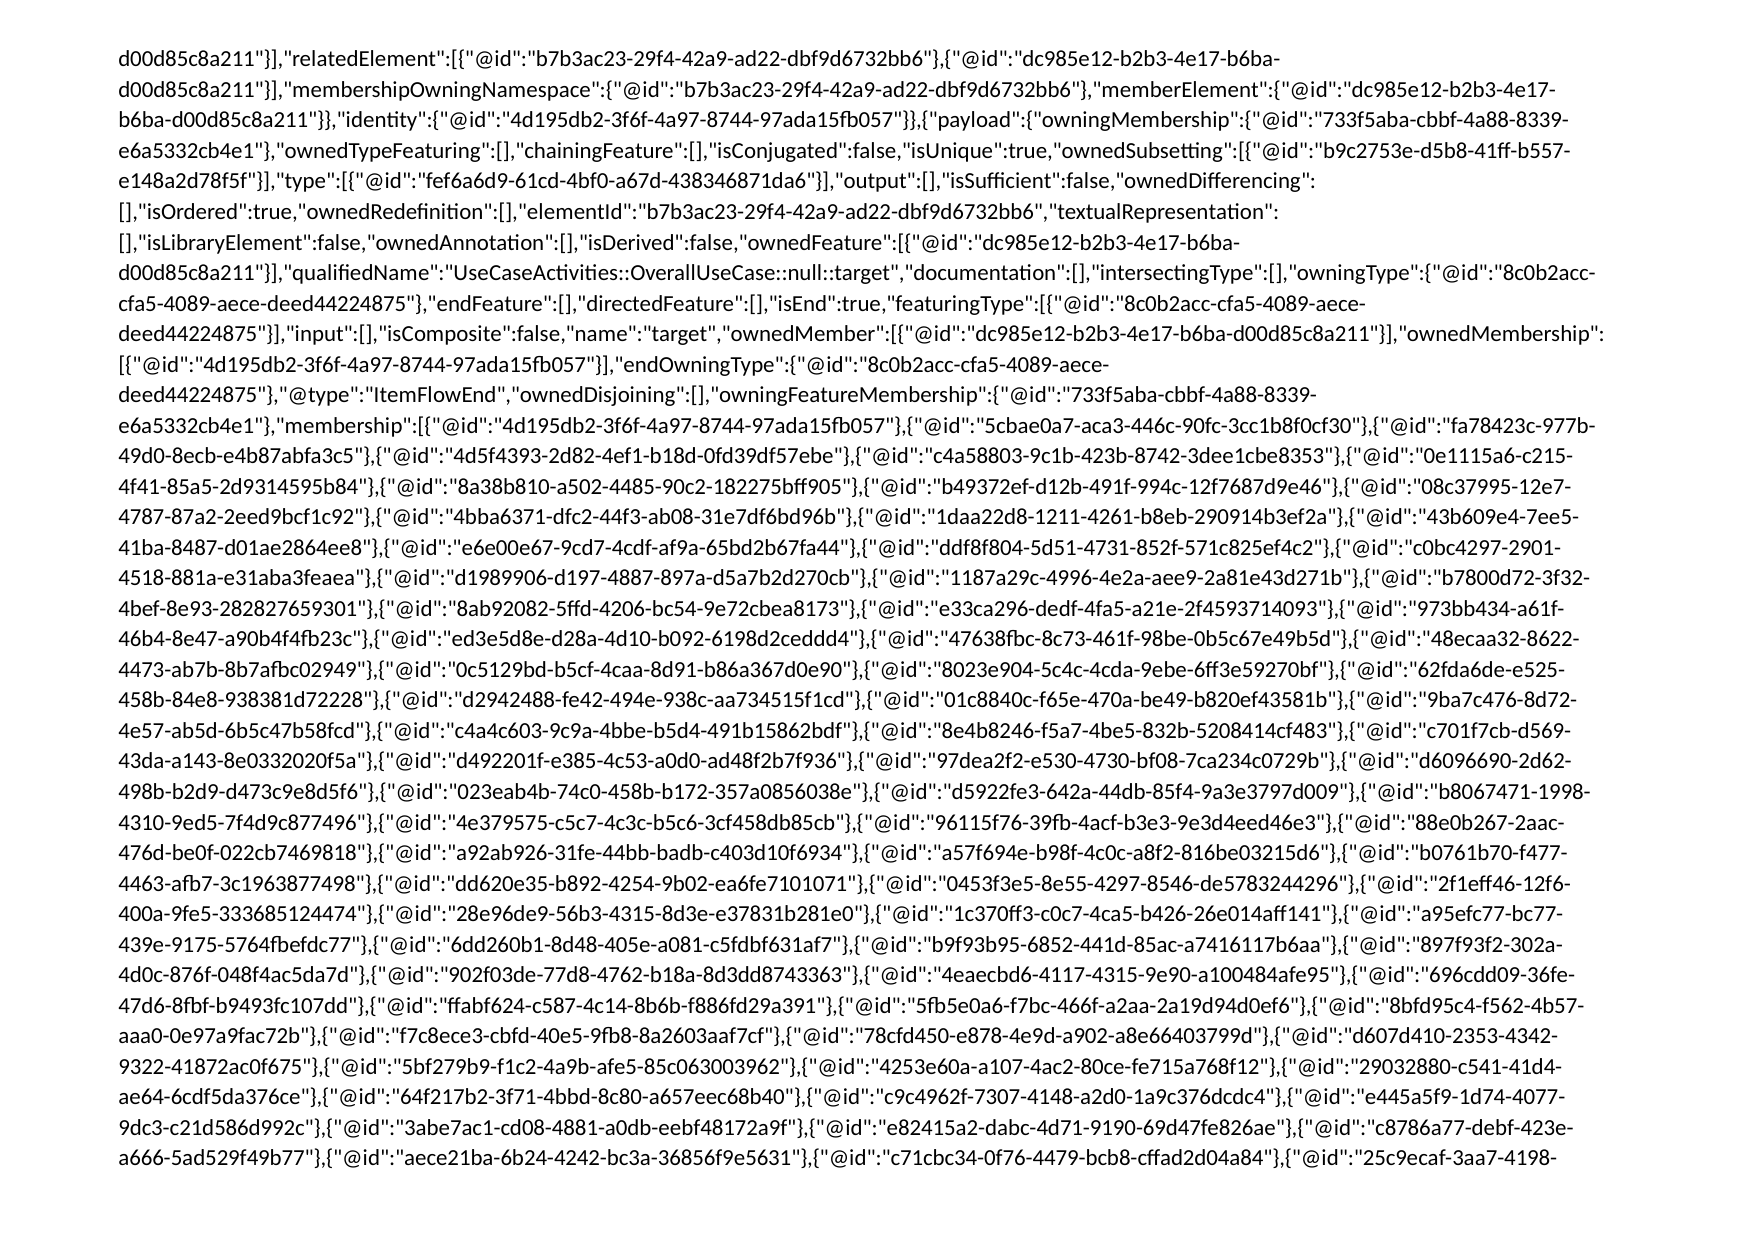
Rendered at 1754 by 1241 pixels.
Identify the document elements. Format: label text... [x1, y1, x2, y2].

text d00d85c8a211"}],"relatedElement":[{"@id":"b7b3ac23-29f4-42a9-ad22-dbf9d6732bb6"},{"@id":"dc985e12-b2b3-4e17-b6ba-d00d85c8a211"}],"membershipOwningNamespace":{"@id":"b7b3ac23-29f4-42a9-ad22-dbf9d6732bb6"},"memberElement":{"@id":"dc985e12-b2b3-4e17-b6ba-d00d85c8a211"}},"identity":{"@id":"4d195db2-3f6f-4a97-8744-97ada15fb057"}},{"payload":{"owningMembership":{"@id":"733f5aba-cbbf-4a88-8339-e6a5332cb4e1"},"ownedTypeFeaturing":[],"chainingFeature":[],"isConjugated":false,"isUnique":true,"ownedSubsetting":[{"@id":"b9c2753e-d5b8-41ff-b557-e148a2d78f5f"}],"type":[{"@id":"fef6a6d9-61cd-4bf0-a67d-438346871da6"}],"output":[],"isSufficient":false,"ownedDifferencing":[],"isOrdered":true,"ownedRedefinition":[],"elementId":"b7b3ac23-29f4-42a9-ad22-dbf9d6732bb6","textualRepresentation":[],"isLibraryElement":false,"ownedAnnotation":[],"isDerived":false,"ownedFeature":[{"@id":"dc985e12-b2b3-4e17-b6ba-d00d85c8a211"}],"qualifiedName":"UseCaseActivities::OverallUseCase::null::target","documentation":[],"intersectingType":[],"owningType":{"@id":"8c0b2acc-cfa5-4089-aece-deed44224875"},"endFeature":[],"directedFeature":[],"isEnd":true,"featuringType":[{"@id":"8c0b2acc-cfa5-4089-aece-deed44224875"}],"input":[],"isComposite":false,"name":"target","ownedMember":[{"@id":"dc985e12-b2b3-4e17-b6ba-d00d85c8a211"}],"ownedMembership":[{"@id":"4d195db2-3f6f-4a97-8744-97ada15fb057"}],"endOwningType":{"@id":"8c0b2acc-cfa5-4089-aece-deed44224875"},"@type":"ItemFlowEnd","ownedDisjoining":[],"owningFeatureMembership":{"@id":"733f5aba-cbbf-4a88-8339-e6a5332cb4e1"},"membership":[{"@id":"4d195db2-3f6f-4a97-8744-97ada15fb057"},{"@id":"5cbae0a7-aca3-446c-90fc-3cc1b8f0cf30"},{"@id":"fa78423c-977b-49d0-8ecb-e4b87abfa3c5"},{"@id":"4d5f4393-2d82-4ef1-b18d-0fd39df57ebe"},{"@id":"c4a58803-9c1b-423b-8742-3dee1cbe8353"},{"@id":"0e1115a6-c215-4f41-85a5-2d9314595b84"},{"@id":"8a38b810-a502-4485-90c2-182275bff905"},{"@id":"b49372ef-d12b-491f-994c-12f7687d9e46"},{"@id":"08c37995-12e7-4787-87a2-2eed9bcf1c92"},{"@id":"4bba6371-dfc2-44f3-ab08-31e7df6bd96b"},{"@id":"1daa22d8-1211-4261-b8eb-290914b3ef2a"},{"@id":"43b609e4-7ee5-41ba-8487-d01ae2864ee8"},{"@id":"e6e00e67-9cd7-4cdf-af9a-65bd2b67fa44"},{"@id":"ddf8f804-5d51-4731-852f-571c825ef4c2"},{"@id":"c0bc4297-2901-4518-881a-e31aba3feaea"},{"@id":"d1989906-d197-4887-897a-d5a7b2d270cb"},{"@id":"1187a29c-4996-4e2a-aee9-2a81e43d271b"},{"@id":"b7800d72-3f32-4bef-8e93-282827659301"},{"@id":"8ab92082-5ffd-4206-bc54-9e72cbea8173"},{"@id":"e33ca296-dedf-4fa5-a21e-2f4593714093"},{"@id":"973bb434-a61f-46b4-8e47-a90b4f4fb23c"},{"@id":"ed3e5d8e-d28a-4d10-b092-6198d2ceddd4"},{"@id":"47638fbc-8c73-461f-98be-0b5c67e49b5d"},{"@id":"48ecaa32-8622-4473-ab7b-8b7afbc02949"},{"@id":"0c5129bd-b5cf-4caa-8d91-b86a367d0e90"},{"@id":"8023e904-5c4c-4cda-9ebe-6ff3e59270bf"},{"@id":"62fda6de-e525-458b-84e8-938381d72228"},{"@id":"d2942488-fe42-494e-938c-aa734515f1cd"},{"@id":"01c8840c-f65e-470a-be49-b820ef43581b"},{"@id":"9ba7c476-8d72-4e57-ab5d-6b5c47b58fcd"},{"@id":"c4a4c603-9c9a-4bbe-b5d4-491b15862bdf"},{"@id":"8e4b8246-f5a7-4be5-832b-5208414cf483"},{"@id":"c701f7cb-d569-43da-a143-8e0332020f5a"},{"@id":"d492201f-e385-4c53-a0d0-ad48f2b7f936"},{"@id":"97dea2f2-e530-4730-bf08-7ca234c0729b"},{"@id":"d6096690-2d62-498b-b2d9-d473c9e8d5f6"},{"@id":"023eab4b-74c0-458b-b172-357a0856038e"},{"@id":"d5922fe3-642a-44db-85f4-9a3e3797d009"},{"@id":"b8067471-1998-4310-9ed5-7f4d9c877496"},{"@id":"4e379575-c5c7-4c3c-b5c6-3cf458db85cb"},{"@id":"96115f76-39fb-4acf-b3e3-9e3d4eed46e3"},{"@id":"88e0b267-2aac-476d-be0f-022cb7469818"},{"@id":"a92ab926-31fe-44bb-badb-c403d10f6934"},{"@id":"a57f694e-b98f-4c0c-a8f2-816be03215d6"},{"@id":"b0761b70-f477-4463-afb7-3c1963877498"},{"@id":"dd620e35-b892-4254-9b02-ea6fe7101071"},{"@id":"0453f3e5-8e55-4297-8546-de5783244296"},{"@id":"2f1eff46-12f6-400a-9fe5-333685124474"},{"@id":"28e96de9-56b3-4315-8d3e-e37831b281e0"},{"@id":"1c370ff3-c0c7-4ca5-b426-26e014aff141"},{"@id":"a95efc77-bc77-439e-9175-5764fbefdc77"},{"@id":"6dd260b1-8d48-405e-a081-c5fdbf631af7"},{"@id":"b9f93b95-6852-441d-85ac-a7416117b6aa"},{"@id":"897f93f2-302a-4d0c-876f-048f4ac5da7d"},{"@id":"902f03de-77d8-4762-b18a-8d3dd8743363"},{"@id":"4eaecbd6-4117-4315-9e90-a100484afe95"},{"@id":"696cdd09-36fe-47d6-8fbf-b9493fc107dd"},{"@id":"ffabf624-c587-4c14-8b6b-f886fd29a391"},{"@id":"5fb5e0a6-f7bc-466f-a2aa-2a19d94d0ef6"},{"@id":"8bfd95c4-f562-4b57-aaa0-0e97a9fac72b"},{"@id":"f7c8ece3-cbfd-40e5-9fb8-8a2603aaf7cf"},{"@id":"78cfd450-e878-4e9d-a902-a8e66403799d"},{"@id":"d607d410-2353-4342-9322-41872ac0f675"},{"@id":"5bf279b9-f1c2-4a9b-afe5-85c063003962"},{"@id":"4253e60a-a107-4ac2-80ce-fe715a768f12"},{"@id":"29032880-c541-41d4-ae64-6cdf5da376ce"},{"@id":"64f217b2-3f71-4bbd-8c80-a657eec68b40"},{"@id":"c9c4962f-7307-4148-a2d0-1a9c376dcdc4"},{"@id":"e445a5f9-1d74-4077-9dc3-c21d586d992c"},{"@id":"3abe7ac1-cd08-4881-a0db-eebf48172a9f"},{"@id":"e82415a2-dabc-4d71-9190-69d47fe826ae"},{"@id":"c8786a77-debf-423e-a666-5ad529f49b77"},{"@id":"aece21ba-6b24-4242-bc3a-36856f9e5631"},{"@id":"c71cbc34-0f76-4479-bcb8-cffad2d04a84"},{"@id":"25c9ecaf-3aa7-4198- [118, 44, 1606, 1172]
